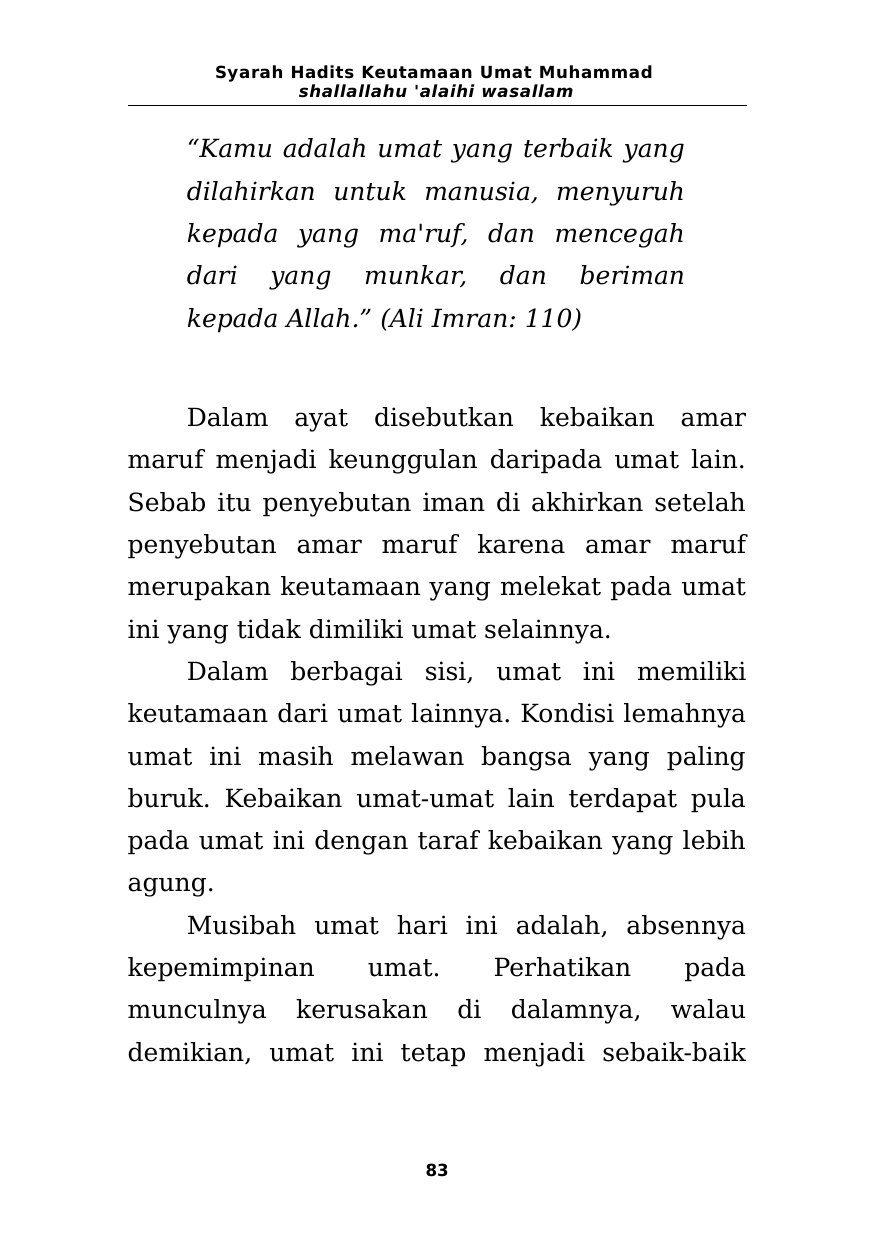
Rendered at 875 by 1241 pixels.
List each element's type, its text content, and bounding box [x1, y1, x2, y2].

text Musibah umat hari ini adalah, absennya kepemimpinan umat. Perhatikan pada munculnya kerusakan di dalamnya, walau demikian, umat ini tetap menjadi sebaik-baik [127, 911, 747, 1067]
text Dalam ayat disebutkan kebaikan amar maruf menjadi keunggulan daripada umat lain. Sebab itu penyebutan iman di akhirkan setelah penyebutan amar maruf karena amar maruf merupakan keutamaan yang melekat pada umat ini yang tidak dimiliki umat selainnya. [127, 403, 747, 644]
text “Kamu adalah umat yang terbaik yang dilahirkan untuk manusia, menyuruh kepada yang ma'ruf, dan mencegah dari yang munkar, dan beriman kepada Allah.” (Ali Imran: 110) [187, 134, 687, 333]
text Dalam berbagai sisi, umat ini memiliki keutamaan dari umat lainnya. Kondisi lemahnya umat ini masih melawan bangsa yang paling buruk. Kebaikan umat-umat lain terdapat pula pada umat ini dengan taraf kebaikan yang lebih agung. [127, 657, 747, 898]
